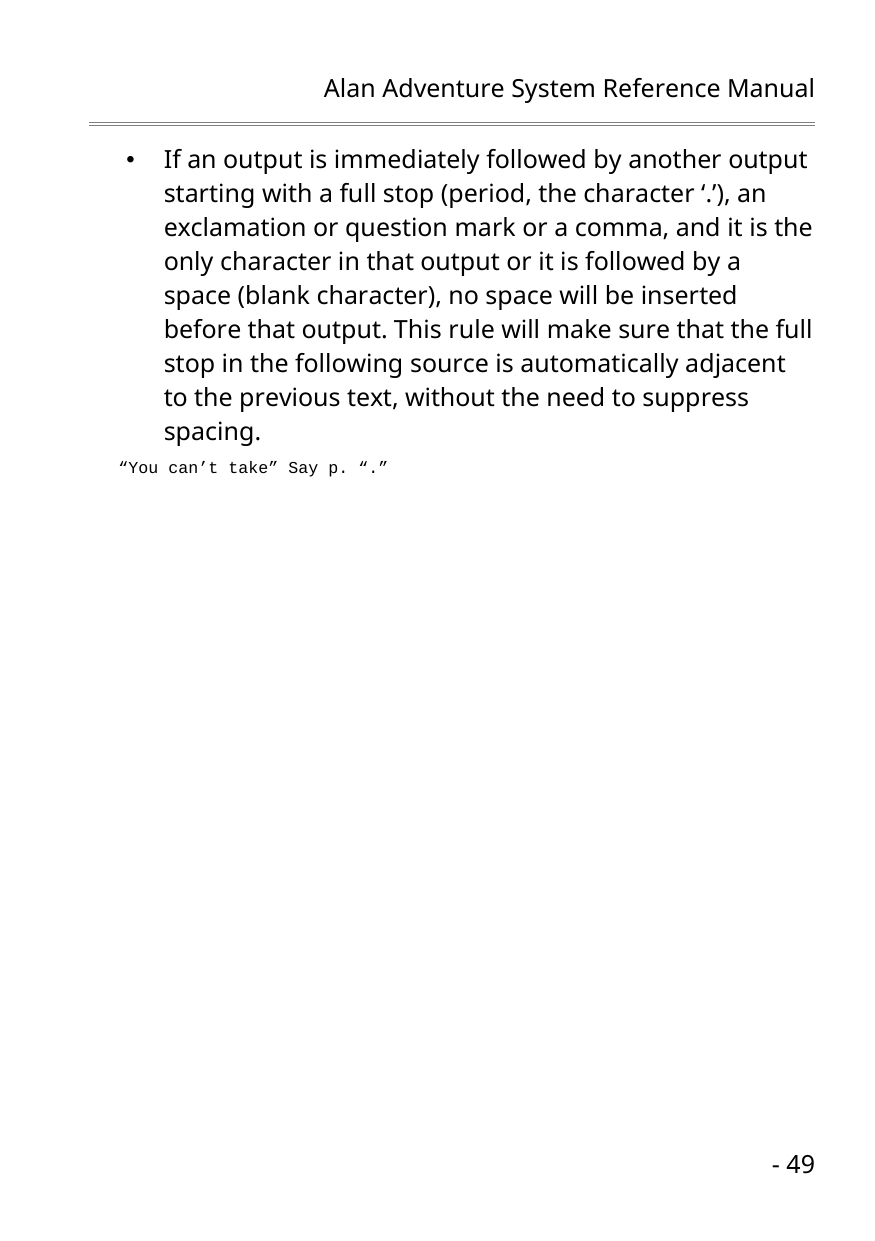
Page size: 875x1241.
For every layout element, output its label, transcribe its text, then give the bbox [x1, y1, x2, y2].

text “You can’t take” Say p. “.” [118, 460, 815, 479]
list If an output is immediately followed by another output starting with a full stop (period, the character ‘.’), an exclamation or question mark or a comma, and it is the only character in that output or it is followed by a space (blank character), no space will be inserted before that output. This rule will make sure that the full stop in the following source is automatically adjacent to the previous text, without the need to suppress spacing. [126, 142, 815, 448]
